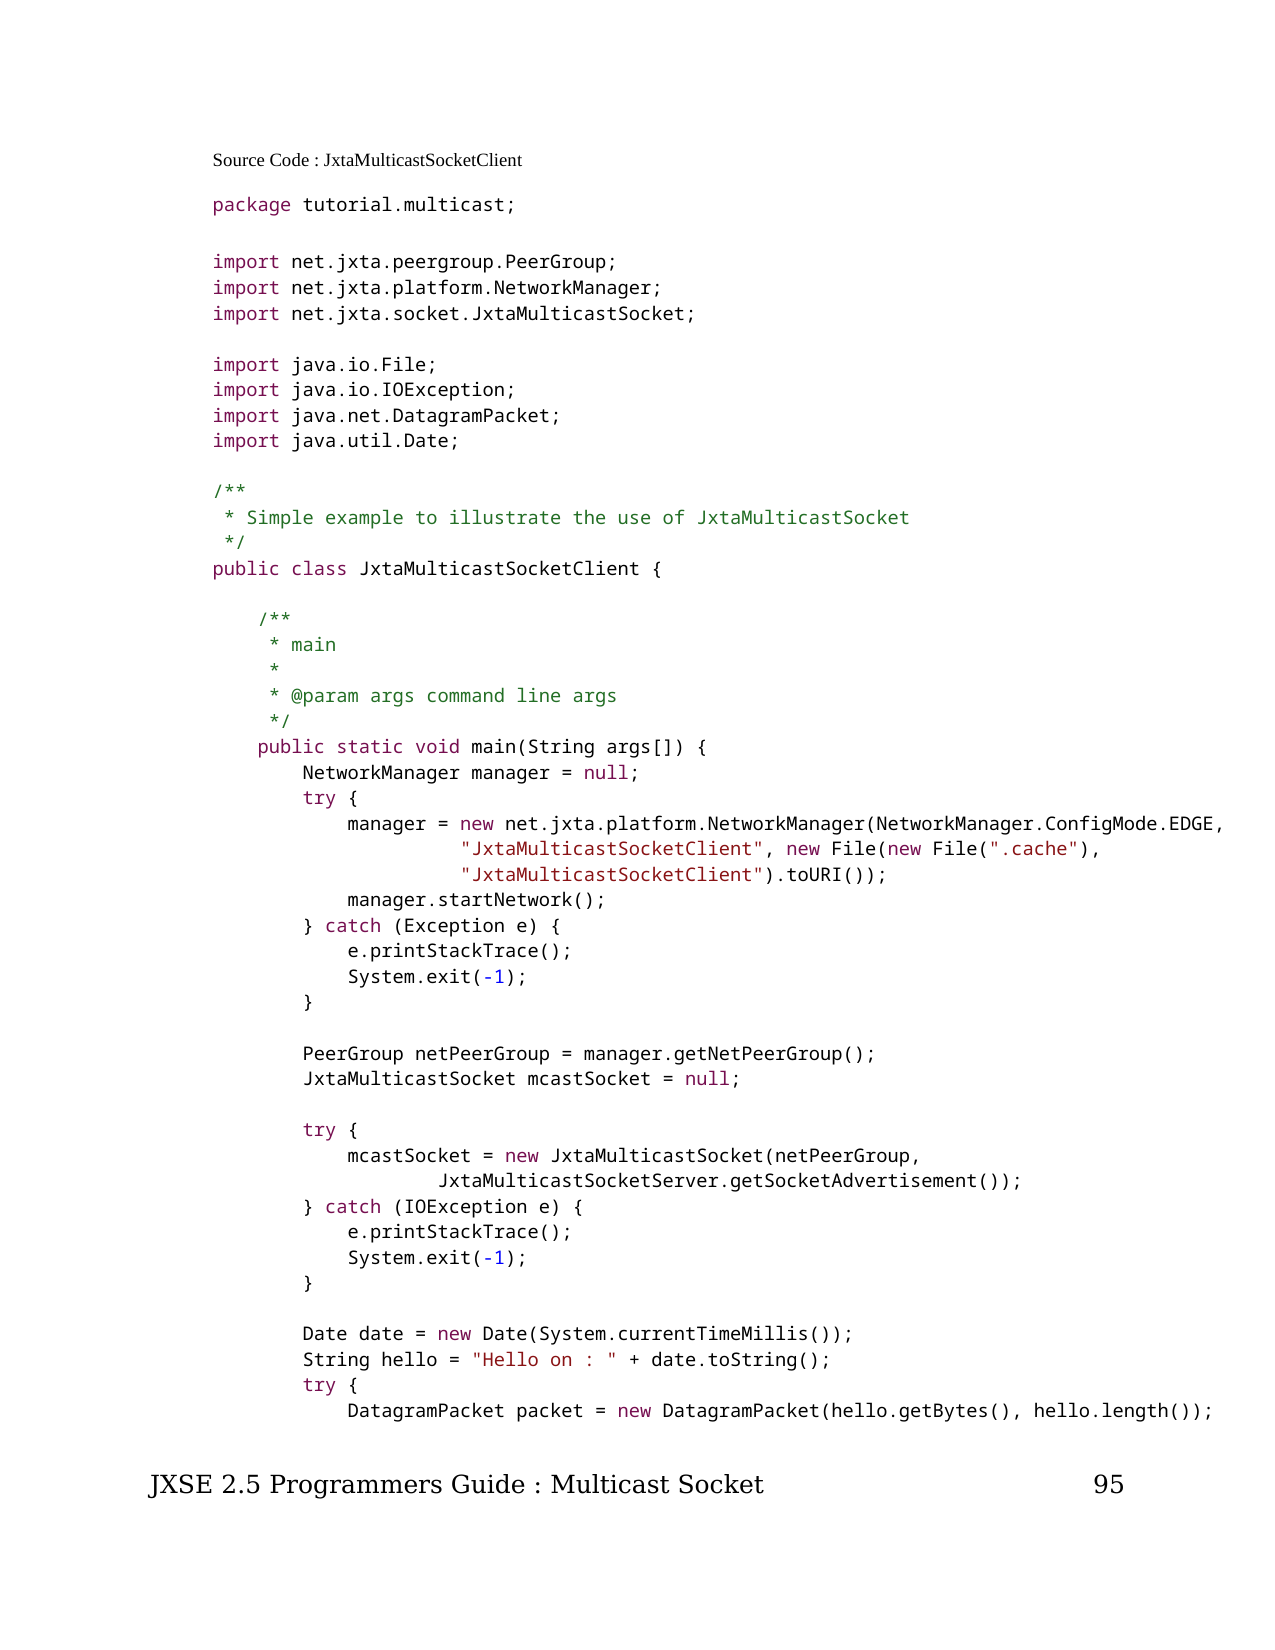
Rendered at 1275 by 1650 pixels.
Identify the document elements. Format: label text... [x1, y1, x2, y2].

text NetworkManager manager = null; [212, 759, 1275, 785]
text manager.startNetwork(); [212, 887, 1275, 912]
text * Simple example to illustrate the use of JxtaMulticastSocket [212, 504, 1275, 529]
text try { [212, 1117, 1275, 1142]
text import net.jxta.socket.JxtaMulticastSocket; [212, 300, 1275, 325]
text String hello = "Hello on : " + date.toString(); [212, 1346, 1275, 1372]
text import java.io.IOException; [212, 376, 1275, 402]
text try { [212, 1372, 1275, 1397]
text } [212, 1270, 1275, 1295]
text DatagramPacket packet = new DatagramPacket(hello.getBytes(), hello.length()); [212, 1397, 1275, 1423]
text import java.io.File; [212, 351, 1275, 376]
text e.printStackTrace(); [212, 1219, 1275, 1244]
text * [212, 657, 1275, 683]
text } catch (Exception e) { [212, 912, 1275, 938]
text public class JxtaMulticastSocketClient { [212, 555, 1275, 581]
text e.printStackTrace(); [212, 938, 1275, 963]
text System.exit(-1); [212, 1244, 1275, 1270]
text package tutorial.multicast; [212, 192, 1275, 217]
text "JxtaMulticastSocketClient", new File(new File(".cache"), [212, 836, 1275, 861]
text mcastSocket = new JxtaMulticastSocket(netPeerGroup, [212, 1142, 1275, 1168]
text import java.net.DatagramPacket; [212, 402, 1275, 427]
text JxtaMulticastSocketServer.getSocketAdvertisement()); [212, 1168, 1275, 1193]
text manager = new net.jxta.platform.NetworkManager(NetworkManager.ConfigMode.EDGE, [212, 810, 1275, 836]
text JxtaMulticastSocket mcastSocket = null; [212, 1066, 1275, 1091]
text * main [212, 632, 1275, 657]
text System.exit(-1); [212, 963, 1275, 989]
text import java.util.Date; [212, 427, 1275, 453]
text PeerGroup netPeerGroup = manager.getNetPeerGroup(); [212, 1040, 1275, 1066]
text Date date = new Date(System.currentTimeMillis()); [212, 1321, 1275, 1346]
text "JxtaMulticastSocketClient").toURI()); [212, 861, 1275, 887]
text import net.jxta.peergroup.PeerGroup; [212, 249, 1275, 274]
text try { [212, 785, 1275, 810]
text import net.jxta.platform.NetworkManager; [212, 274, 1275, 300]
text /** [212, 478, 1275, 504]
text * @param args command line args [212, 683, 1275, 708]
text Source Code : JxtaMulticastSocketClient [212, 150, 1275, 171]
text } catch (IOException e) { [212, 1193, 1275, 1219]
text */ [212, 708, 1275, 734]
text */ [212, 529, 1275, 555]
text } [212, 989, 1275, 1014]
text public static void main(String args[]) { [212, 734, 1275, 759]
text /** [212, 606, 1275, 632]
